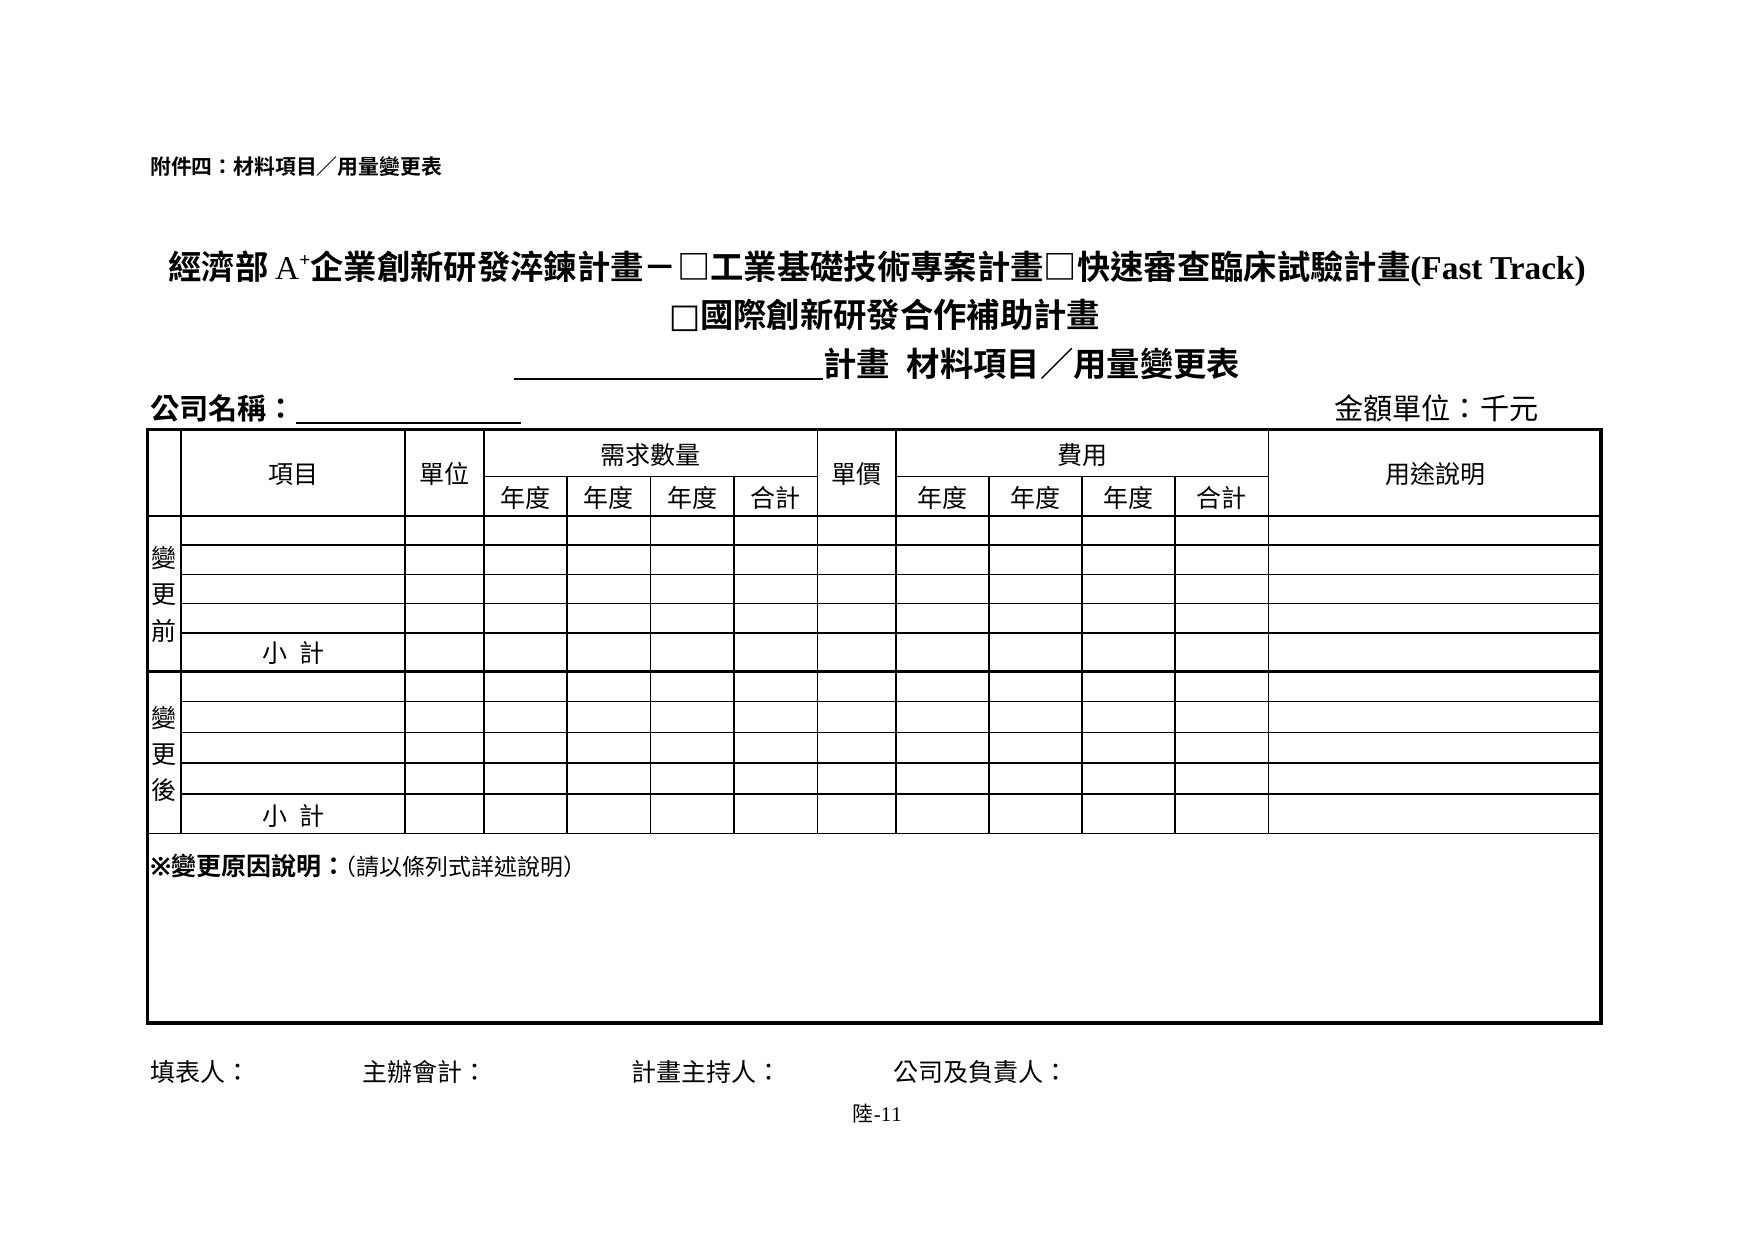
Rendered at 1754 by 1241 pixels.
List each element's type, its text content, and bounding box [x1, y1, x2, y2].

table_cell [1083, 634, 1174, 670]
table_cell [485, 733, 566, 762]
table_cell [568, 546, 650, 573]
table_cell [735, 673, 817, 701]
table_cell [485, 673, 566, 701]
text 計畫 材料項目／用量變更表 [150, 337, 1604, 386]
table_cell [1083, 517, 1174, 544]
table_cell [818, 546, 895, 573]
table_cell [1083, 575, 1174, 603]
table_header 費用 [897, 431, 1268, 476]
table_cell [485, 546, 566, 573]
table_cell [406, 764, 483, 793]
text □國際創新研發合作補助計畫 [668, 289, 1604, 337]
table_cell [1083, 604, 1174, 632]
table_cell [1176, 517, 1268, 544]
table_cell [485, 795, 566, 832]
table_cell [568, 795, 650, 832]
table_cell [1176, 733, 1268, 762]
table_cell [568, 517, 650, 544]
table_cell [897, 795, 988, 832]
table_cell 年度 [1083, 477, 1174, 515]
table_cell [735, 733, 817, 762]
table_cell [568, 575, 650, 603]
table_cell [651, 604, 733, 632]
table_cell [651, 634, 733, 670]
table_cell [1176, 795, 1268, 832]
table_cell [1083, 764, 1174, 793]
table_cell [735, 634, 817, 670]
text 經濟部A+企業創新研發淬鍊計畫－□工業基礎技術專案計畫□快速審查臨床試驗計畫(Fast Track) [150, 241, 1604, 289]
table_cell ※變更原因說明：（請以條列式詳述說明） [149, 834, 1599, 1021]
table_cell [485, 604, 566, 632]
table_cell [990, 604, 1081, 632]
table_cell [897, 575, 988, 603]
table_cell [568, 673, 650, 701]
table_cell [818, 634, 895, 670]
table_cell [406, 604, 483, 632]
table_cell [990, 546, 1081, 573]
table_header 單價 [818, 431, 895, 515]
table_cell 年度 [897, 477, 988, 515]
table_cell [651, 575, 733, 603]
table_cell [485, 517, 566, 544]
table_cell [897, 764, 988, 793]
table_cell 合計 [1176, 477, 1268, 515]
table_cell [1269, 673, 1599, 701]
table_cell [735, 546, 817, 573]
table_cell [1176, 634, 1268, 670]
table_cell [182, 764, 404, 793]
table_cell [818, 733, 895, 762]
table_cell 變更前 [149, 517, 180, 670]
table_cell [990, 673, 1081, 701]
table_cell [818, 764, 895, 793]
table_cell [568, 702, 650, 731]
table_header 項目 [182, 431, 404, 515]
table_cell [1176, 764, 1268, 793]
table_cell 年度 [485, 477, 566, 515]
table_cell [406, 634, 483, 670]
table_cell 變更後 [149, 673, 180, 832]
table_cell [485, 764, 566, 793]
table_cell [1269, 733, 1599, 762]
table_cell [651, 795, 733, 832]
table_cell [651, 702, 733, 731]
table_cell [1269, 575, 1599, 603]
table_cell [990, 764, 1081, 793]
table_cell [1083, 546, 1174, 573]
table_cell [1176, 702, 1268, 731]
table_cell [568, 634, 650, 670]
table_cell [406, 795, 483, 832]
table_cell [1269, 546, 1599, 573]
table_header 用途說明 [1269, 431, 1599, 515]
table_cell 年度 [990, 477, 1081, 515]
table_cell [182, 546, 404, 573]
table_cell [1176, 673, 1268, 701]
table_cell [897, 702, 988, 731]
table_cell [651, 733, 733, 762]
table_cell [1269, 702, 1599, 731]
table_cell [1083, 673, 1174, 701]
table_cell [818, 517, 895, 544]
table_cell [406, 517, 483, 544]
table_cell [1269, 634, 1599, 670]
table_cell [990, 733, 1081, 762]
table_cell [406, 702, 483, 731]
table_cell [651, 546, 733, 573]
table_cell [897, 604, 988, 632]
table_cell [818, 673, 895, 701]
table_cell [406, 575, 483, 603]
table_header 需求數量 [485, 431, 817, 476]
table_cell [1176, 546, 1268, 573]
table_cell [182, 604, 404, 632]
table_cell [651, 673, 733, 701]
table_cell [735, 795, 817, 832]
table_cell [818, 795, 895, 832]
table_cell [182, 702, 404, 731]
table_cell [735, 764, 817, 793]
table_cell [990, 634, 1081, 670]
table_cell [897, 517, 988, 544]
table_cell [818, 575, 895, 603]
table_cell [818, 604, 895, 632]
table_cell [406, 546, 483, 573]
table_cell [1269, 517, 1599, 544]
table_cell [485, 702, 566, 731]
table_cell [897, 733, 988, 762]
table_cell [1083, 702, 1174, 731]
table_cell [897, 673, 988, 701]
text 填表人： 主辦會計： 計畫主持人： 公司及負責人： [150, 1052, 1604, 1088]
table_cell [735, 517, 817, 544]
table_cell [1176, 604, 1268, 632]
table_cell 小 計 [182, 795, 404, 832]
table_cell [735, 575, 817, 603]
table_cell [818, 702, 895, 731]
table_cell [651, 517, 733, 544]
table_cell [735, 702, 817, 731]
table_cell [1269, 795, 1599, 832]
table_cell [182, 575, 404, 603]
table_cell [990, 517, 1081, 544]
table_cell [1083, 795, 1174, 832]
table_header 單位 [406, 431, 483, 515]
table_cell [182, 517, 404, 544]
table_cell [990, 795, 1081, 832]
table_cell [568, 764, 650, 793]
table_cell [651, 764, 733, 793]
table_cell [1176, 575, 1268, 603]
table_cell 年度 [568, 477, 650, 515]
table_cell [182, 673, 404, 701]
table_cell [1269, 604, 1599, 632]
table_cell [406, 733, 483, 762]
table_cell [897, 634, 988, 670]
table_cell [1083, 733, 1174, 762]
table_cell [406, 673, 483, 701]
table_cell [485, 575, 566, 603]
table_cell [990, 702, 1081, 731]
table_cell [735, 604, 817, 632]
table_cell 合計 [735, 477, 817, 515]
table_cell [568, 604, 650, 632]
subtitle 附件四：材料項目／用量變更表 [150, 150, 1604, 180]
table_cell [182, 733, 404, 762]
table_cell [568, 733, 650, 762]
table_cell 年度 [651, 477, 733, 515]
table_cell [990, 575, 1081, 603]
text 公司名稱： 金額單位：千元 [150, 386, 1604, 428]
table_cell [485, 634, 566, 670]
table_cell 小 計 [182, 634, 404, 670]
table_cell [1269, 764, 1599, 793]
table_cell [897, 546, 988, 573]
table_header [149, 431, 180, 515]
